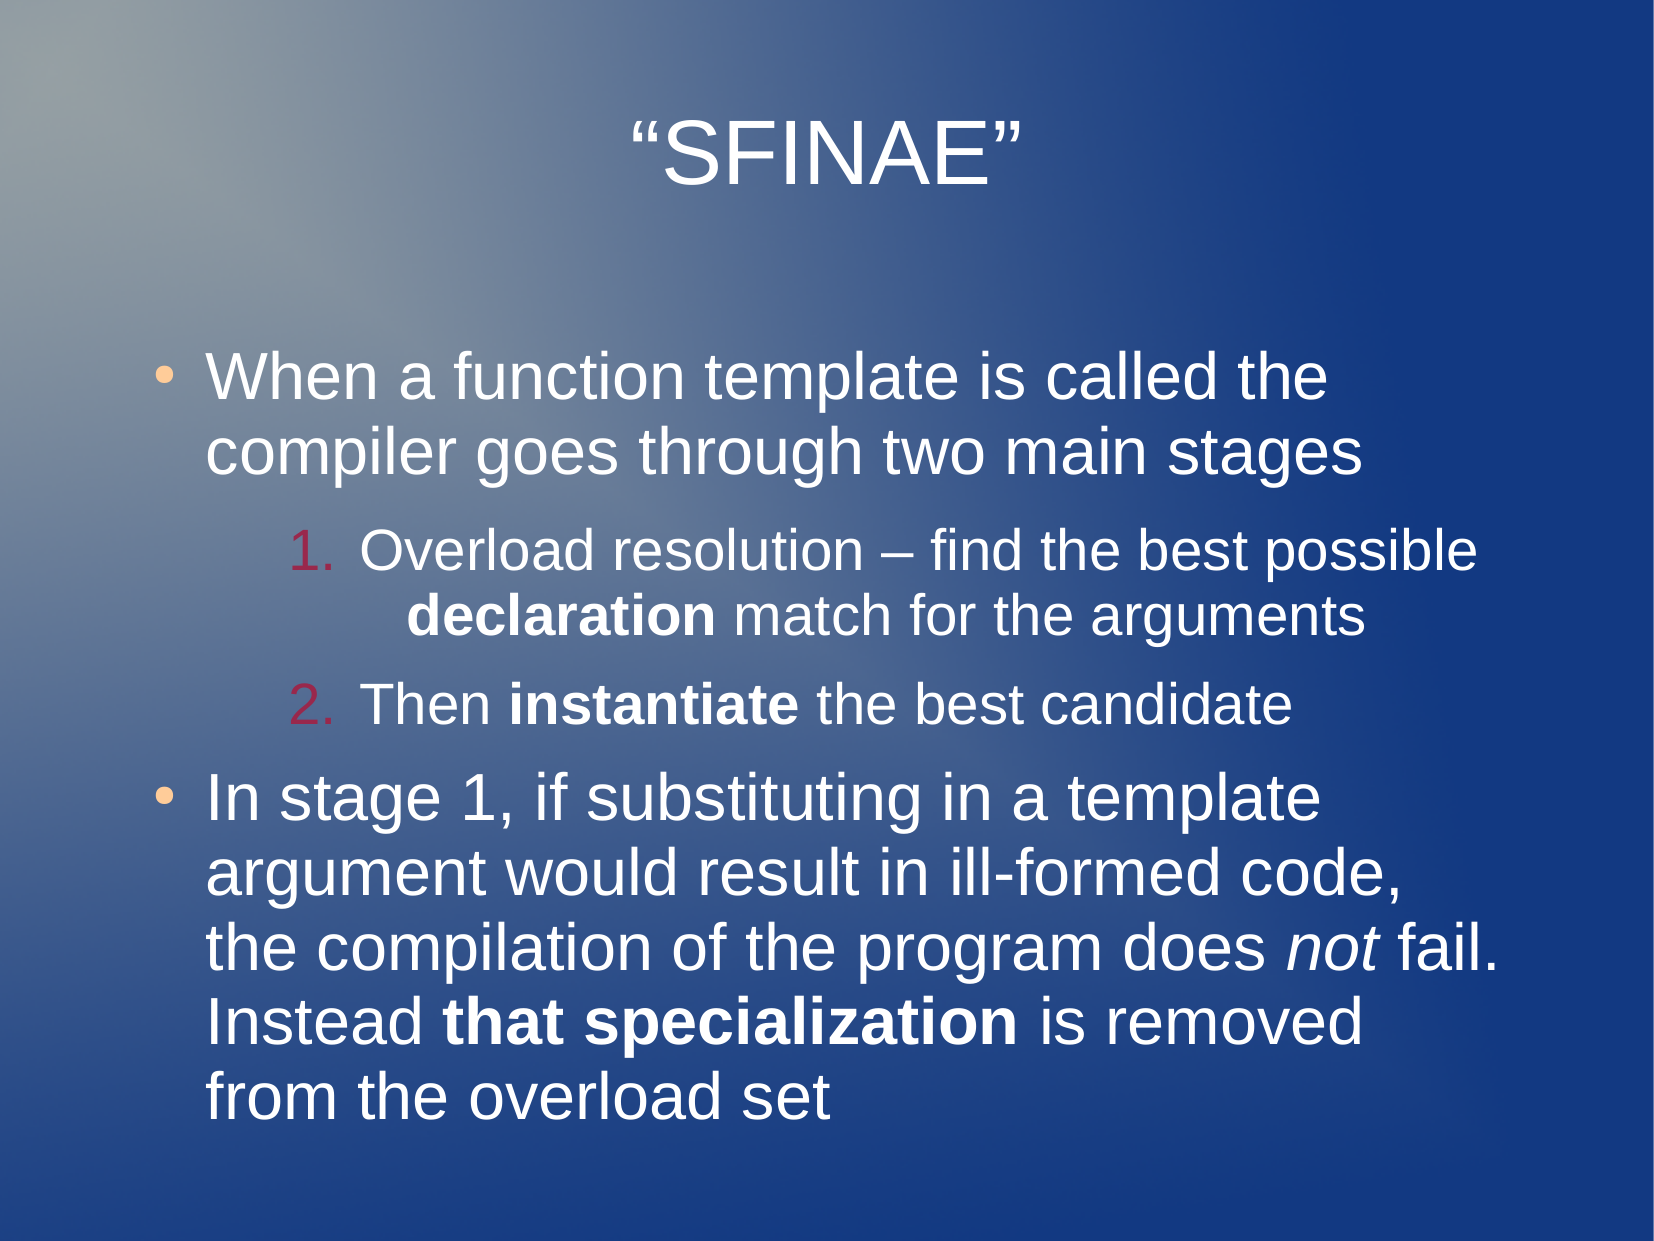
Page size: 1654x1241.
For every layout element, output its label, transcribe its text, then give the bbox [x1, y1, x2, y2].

picture [0, 0, 1654, 1241]
list When a function template is called the compiler goes through two main stages Overload resolution – find the best possible declaration match for the arguments Then instantiate the best candidate In stage 1, if substituting in a template argument would result in ill-formed code, the compilation of the program does not fail. Instead that specialization is removed from the overload set [134, 338, 1516, 1137]
title “SFINAE” [82, 49, 1571, 257]
